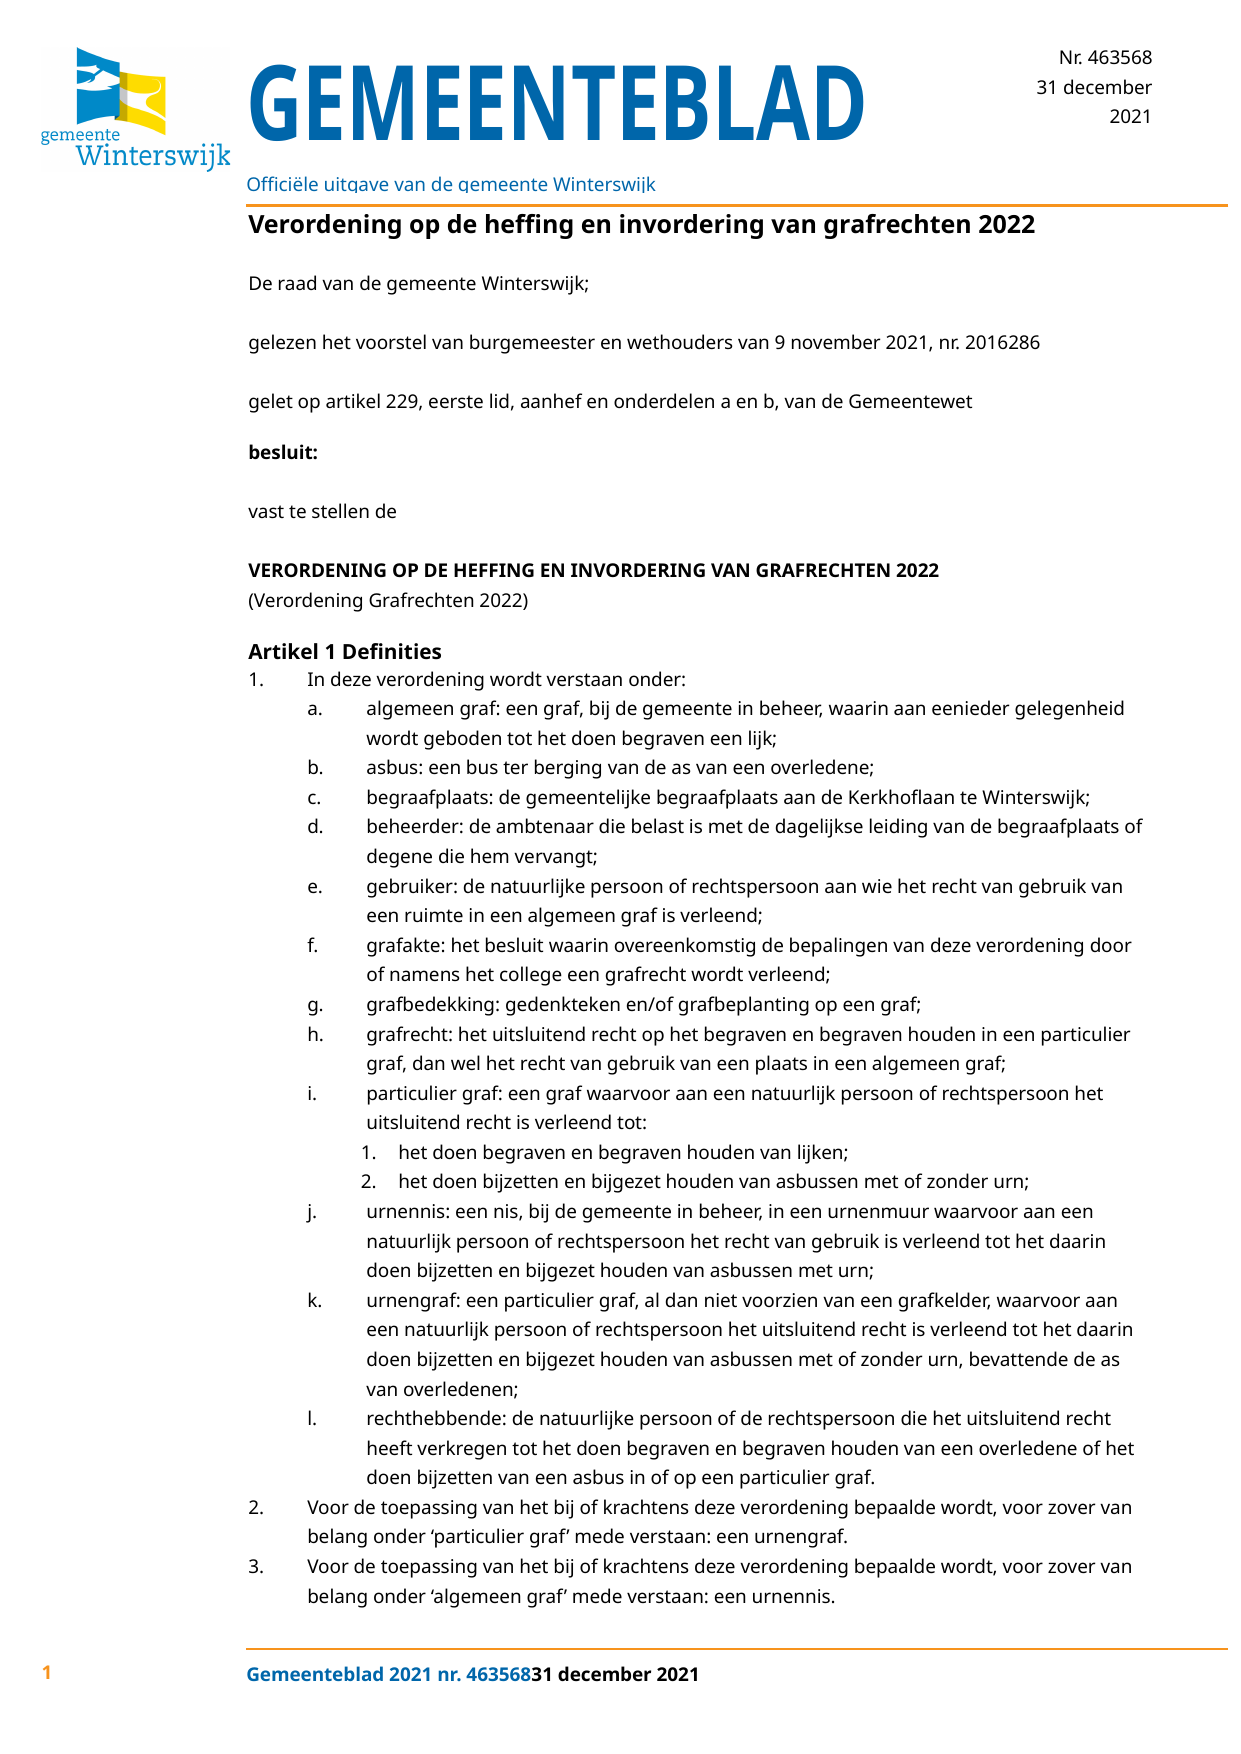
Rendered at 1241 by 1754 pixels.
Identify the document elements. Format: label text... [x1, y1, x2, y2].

list rechthebbende: de natuurlijke persoon of de rechtspersoon die het uitsluitend recht heeft verkregen tot het doen begraven en begraven houden van een overledene of het doen bijzetten van een asbus in of op een particulier graf. [307, 1405, 1152, 1490]
text besluit: [248, 439, 1152, 465]
text vast te stellen de [248, 498, 1152, 524]
list asbus: een bus ter berging van de as van een overledene; [307, 754, 1152, 780]
list Voor de toepassing van het bij of krachtens deze verordening bepaalde wordt, voor zover van belang onder ‘algemeen graf’ mede verstaan: een urnennis. [248, 1553, 1152, 1608]
list het doen begraven en begraven houden van lijken; [361, 1139, 1152, 1165]
text Verordening op de heffing en invordering van grafrechten 2022 [248, 207, 1152, 241]
list In deze verordening wordt verstaan onder: [248, 666, 1152, 691]
list algemeen graf: een graf, bij de gemeente in beheer, waarin aan eenieder gelegenheid wordt geboden tot het doen begraven een lijk; [307, 695, 1152, 751]
picture [225, 153, 231, 162]
list particulier graf: een graf waarvoor aan een natuurlijk persoon of rechtspersoon het uitsluitend recht is verleend tot: [307, 1080, 1152, 1135]
list grafrecht: het uitsluitend recht op het begraven en begraven houden in een particulier graf, dan wel het recht van gebruik van een plaats in een algemeen graf; [307, 1021, 1152, 1076]
picture [41, 47, 231, 172]
text VERORDENING OP DE HEFFING EN INVORDERING VAN GRAFRECHTEN 2022 [248, 557, 1152, 583]
list urnengraf: een particulier graf, al dan niet voorzien van een grafkelder, waarvoor aan een natuurlijk persoon of rechtspersoon het uitsluitend recht is verleend tot het daarin doen bijzetten en bijgezet houden van asbussen met of zonder urn, bevattende de as van overledenen; [307, 1287, 1152, 1401]
text gelet op artikel 229, eerste lid, aanhef en onderdelen a en b, van de Gemeentewet [248, 389, 1152, 414]
text (Verordening Grafrechten 2022) [248, 587, 1152, 613]
list grafbedekking: gedenkteken en/of grafbeplanting op een graf; [307, 991, 1152, 1017]
list begraafplaats: de gemeentelijke begraafplaats aan de Kerkhoflaan te Winterswijk; [307, 784, 1152, 810]
list Voor de toepassing van het bij of krachtens deze verordening bepaalde wordt, voor zover van belang onder ‘particulier graf’ mede verstaan: een urnengraf. [248, 1494, 1152, 1549]
text Artikel 1 Definities [248, 637, 1152, 666]
list urnennis: een nis, bij de gemeente in beheer, in een urnenmuur waarvoor aan een natuurlijk persoon of rechtspersoon het recht van gebruik is verleend tot het daarin doen bijzetten en bijgezet houden van asbussen met urn; [307, 1198, 1152, 1283]
list het doen bijzetten en bijgezet houden van asbussen met of zonder urn; [361, 1169, 1152, 1194]
list beheerder: de ambtenaar die belast is met de dagelijkse leiding van de begraafplaats of degene die hem vervangt; [307, 814, 1152, 869]
list grafakte: het besluit waarin overeenkomstig de bepalingen van deze verordening door of namens het college een grafrecht wordt verleend; [307, 932, 1152, 987]
text gelezen het voorstel van burgemeester en wethouders van 9 november 2021, nr. 2016286 [248, 329, 1152, 355]
text De raad van de gemeente Winterswijk; [248, 270, 1152, 296]
list gebruiker: de natuurlijke persoon of rechtspersoon aan wie het recht van gebruik van een ruimte in een algemeen graf is verleend; [307, 873, 1152, 928]
